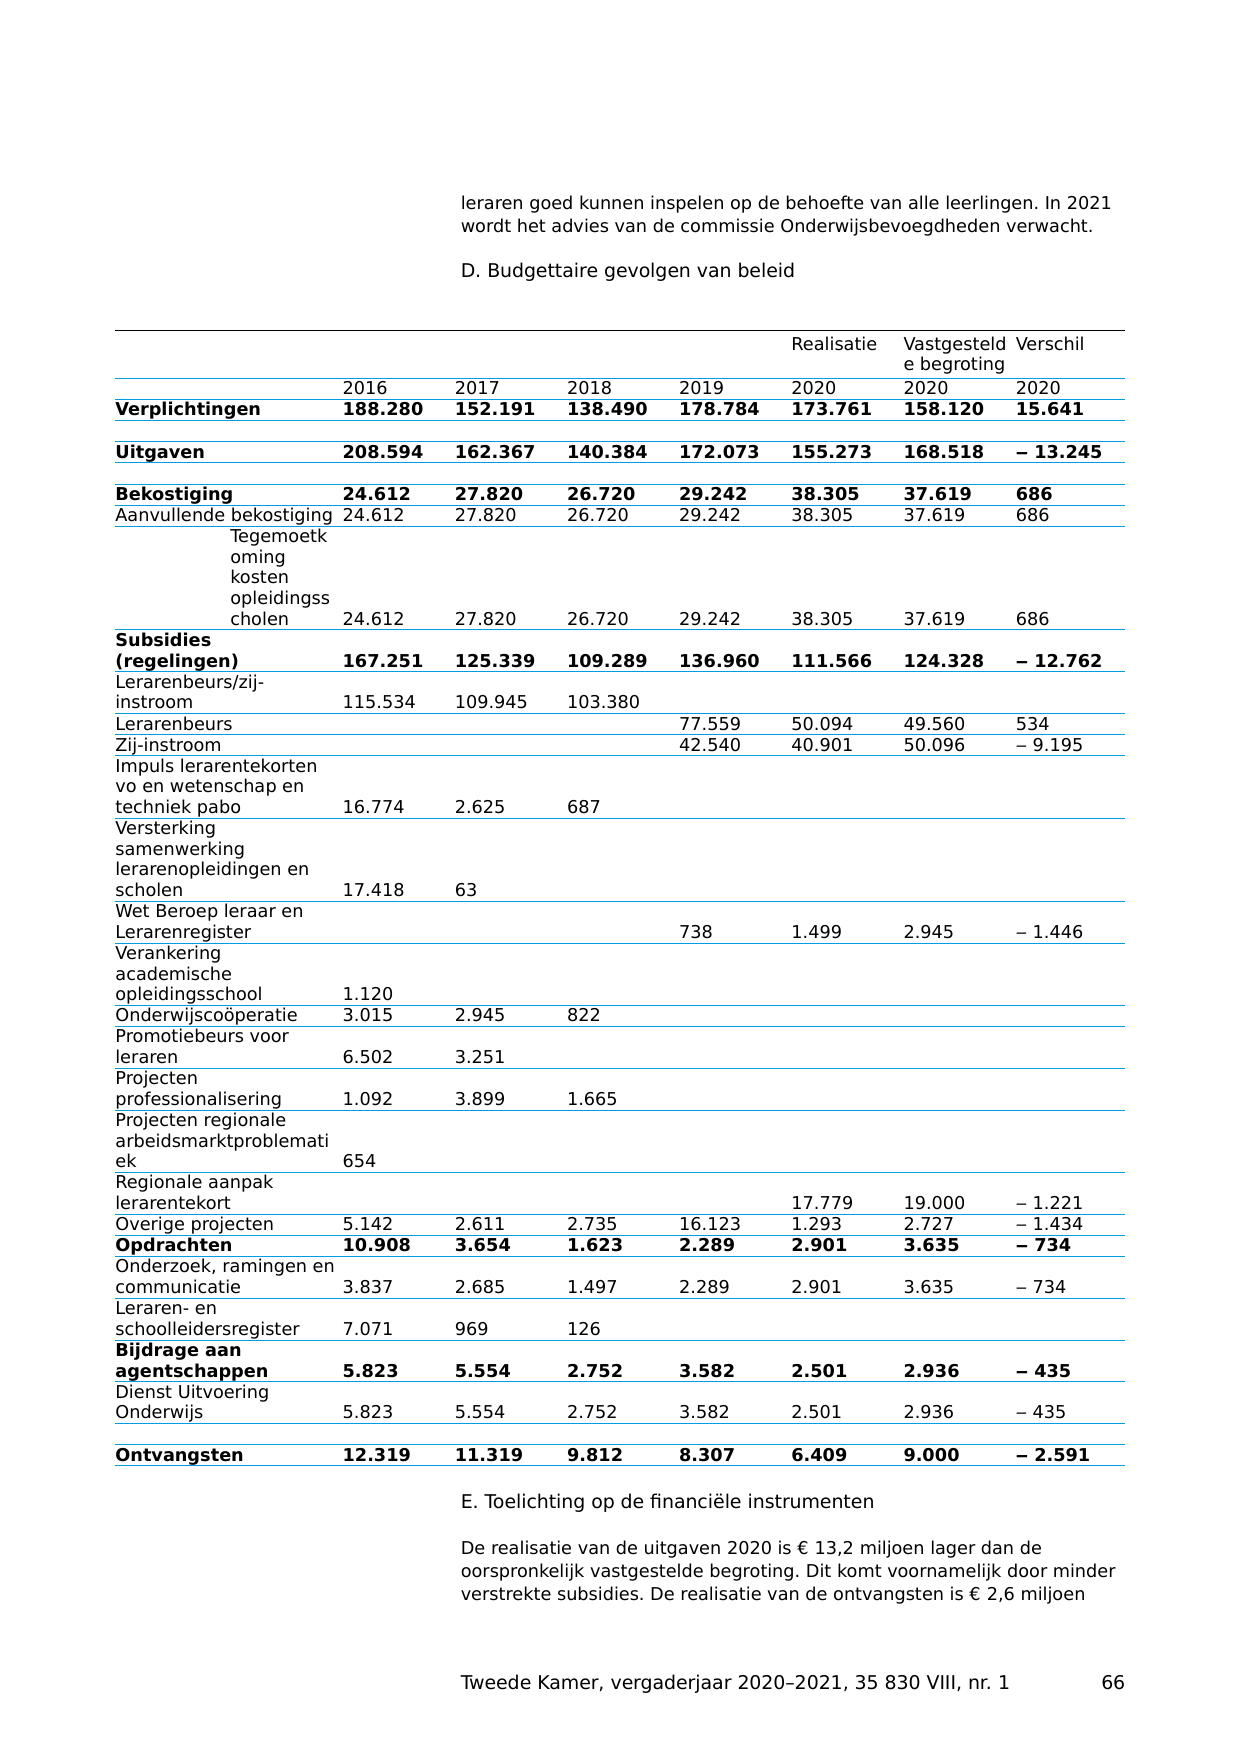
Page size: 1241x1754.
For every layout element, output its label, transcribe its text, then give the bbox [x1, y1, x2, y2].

table_cell 109.289 [564, 630, 676, 671]
table_cell [340, 1173, 452, 1214]
table_cell [227, 379, 339, 399]
table_cell [564, 902, 676, 942]
table_cell 138.490 [564, 400, 676, 420]
table_cell ‒ 734 [1013, 1257, 1125, 1298]
table_cell 1.499 [788, 902, 900, 942]
table_cell [452, 1424, 564, 1444]
table_cell 173.761 [788, 400, 900, 420]
table_cell 111.566 [788, 630, 900, 671]
table_cell [1013, 672, 1125, 713]
table_cell 1.497 [564, 1257, 676, 1298]
table_cell [1013, 944, 1125, 1005]
table_cell Tegemoetkoming kosten opleidingsscholen [227, 527, 339, 629]
table_cell Regionale aanpak lerarentekort [115, 1173, 339, 1214]
table_cell [676, 421, 788, 441]
table_cell [564, 944, 676, 1005]
table_cell 37.619 [900, 527, 1013, 629]
table_cell 6.409 [788, 1445, 900, 1465]
table_cell [564, 1173, 676, 1214]
table_cell Aanvullende bekostiging [115, 506, 339, 526]
table_cell ‒ 1.434 [1013, 1215, 1125, 1235]
table_cell 158.120 [900, 400, 1013, 420]
table_cell [452, 1173, 564, 1214]
text leraren goed kunnen inspelen op de behoefte van alle leerlingen. In 2021 wordt het advies van de commissie Onderwijsbevoegdheden verwacht. [461, 191, 1125, 237]
table_cell [452, 1111, 564, 1172]
table_cell 9.000 [900, 1445, 1013, 1465]
table_cell 5.554 [452, 1382, 564, 1423]
table_cell 27.820 [452, 506, 564, 526]
table_cell 109.945 [452, 672, 564, 713]
table_cell [788, 944, 900, 1005]
table_cell 1.665 [564, 1069, 676, 1109]
table_cell 29.242 [676, 506, 788, 526]
table_cell 37.619 [900, 506, 1013, 526]
table_cell 178.784 [676, 400, 788, 420]
table_cell 2017 [452, 379, 564, 399]
table_cell [788, 463, 900, 483]
table_cell [900, 1424, 1013, 1444]
table_cell ‒ 734 [1013, 1236, 1125, 1256]
table_cell [340, 735, 452, 755]
table_cell 17.779 [788, 1173, 900, 1214]
table_cell Bijdrage aan agentschappen [115, 1341, 339, 1381]
table_cell 16.123 [676, 1215, 788, 1235]
table_cell 2.289 [676, 1236, 788, 1256]
table_cell [676, 1111, 788, 1172]
table_cell 27.820 [452, 527, 564, 629]
table_cell Uitgaven [115, 442, 339, 462]
table_cell Zij-instroom [115, 735, 339, 755]
table_cell [564, 1111, 676, 1172]
table_cell 2.901 [788, 1257, 900, 1298]
table_cell 26.720 [564, 527, 676, 629]
table_cell 2018 [564, 379, 676, 399]
table_cell 969 [452, 1299, 564, 1339]
table_cell [676, 1173, 788, 1214]
table_cell Promotiebeurs voor leraren [115, 1027, 339, 1068]
table_cell 5.142 [340, 1215, 452, 1235]
table_cell [452, 944, 564, 1005]
table_cell 686 [1013, 506, 1125, 526]
table_cell [676, 1006, 788, 1026]
table_cell [115, 331, 227, 378]
table_cell [676, 331, 788, 378]
table_cell [564, 331, 676, 378]
table_cell 11.319 [452, 1445, 564, 1465]
table_cell [676, 756, 788, 818]
table_cell [788, 1027, 900, 1068]
table_cell [564, 1027, 676, 1068]
table_cell 103.380 [564, 672, 676, 713]
table_cell Versterking samenwerking lerarenopleidingen en scholen [115, 819, 339, 901]
table_cell 2020 [788, 379, 900, 399]
table_cell [676, 463, 788, 483]
title D. Budgettaire gevolgen van beleid [461, 259, 1125, 281]
table_cell 2.685 [452, 1257, 564, 1298]
table_cell [900, 756, 1013, 818]
table_cell [788, 1069, 900, 1109]
table_cell 152.191 [452, 400, 564, 420]
table_cell [1013, 756, 1125, 818]
table_cell 168.518 [900, 442, 1013, 462]
table_cell 2019 [676, 379, 788, 399]
table_cell 38.305 [788, 506, 900, 526]
table_cell Dienst Uitvoering Onderwijs [115, 1382, 339, 1423]
table_cell 2.727 [900, 1215, 1013, 1235]
table_cell [788, 1424, 900, 1444]
table_cell 2.289 [676, 1257, 788, 1298]
table_cell [1013, 1299, 1125, 1339]
table_cell Leraren- en schoolleidersregister [115, 1299, 339, 1339]
table_cell [676, 819, 788, 901]
table_cell [900, 944, 1013, 1005]
table_cell [676, 672, 788, 713]
table_cell 27.820 [452, 485, 564, 504]
table_cell 3.015 [340, 1006, 452, 1026]
table_cell [676, 944, 788, 1005]
table_cell 2020 [1013, 379, 1125, 399]
table_cell 3.635 [900, 1257, 1013, 1298]
table_cell [115, 379, 227, 399]
table_cell [452, 463, 564, 483]
table_cell [340, 331, 452, 378]
table_cell 3.582 [676, 1341, 788, 1381]
table_cell [1013, 1006, 1125, 1026]
table_cell [900, 1027, 1013, 1068]
table_cell 9.812 [564, 1445, 676, 1465]
table_cell 63 [452, 819, 564, 901]
table_cell [452, 735, 564, 755]
table_cell 1.092 [340, 1069, 452, 1109]
table_cell 162.367 [452, 442, 564, 462]
table_cell 1.623 [564, 1236, 676, 1256]
table_cell Bekostiging [115, 485, 339, 504]
table_cell [340, 1424, 452, 1444]
table_cell [788, 421, 900, 441]
table_cell [452, 331, 564, 378]
table_cell 16.774 [340, 756, 452, 818]
table_header Tabel 29 Budgettaire gevolgen van beleid van artikel 9 (bedragen x € 1.000) [115, 305, 1125, 330]
table_cell 29.242 [676, 527, 788, 629]
table_cell [1013, 1069, 1125, 1109]
table_cell ‒ 2.591 [1013, 1445, 1125, 1465]
table_cell 125.339 [452, 630, 564, 671]
table_cell [1013, 463, 1125, 483]
table_cell 188.280 [340, 400, 452, 420]
table_cell 12.319 [340, 1445, 452, 1465]
table_cell Onderwijscoöperatie [115, 1006, 339, 1026]
table_cell [564, 463, 676, 483]
table_cell Projecten regionale arbeidsmarktproblematiek [115, 1111, 339, 1172]
table_cell [900, 672, 1013, 713]
table_cell 2.752 [564, 1382, 676, 1423]
table_cell 8.307 [676, 1445, 788, 1465]
table_cell ‒ 13.245 [1013, 442, 1125, 462]
table_cell [788, 819, 900, 901]
table_cell 38.305 [788, 527, 900, 629]
table_cell 2.945 [452, 1006, 564, 1026]
table_cell [788, 1006, 900, 1026]
table_cell [452, 714, 564, 734]
table_cell Verankering academische opleidingsschool [115, 944, 339, 1005]
table_cell 686 [1013, 485, 1125, 504]
table_cell ‒ 435 [1013, 1382, 1125, 1423]
table_cell 208.594 [340, 442, 452, 462]
table_cell [340, 714, 452, 734]
table_cell 2.625 [452, 756, 564, 818]
table_cell ‒ 1.446 [1013, 902, 1125, 942]
table_cell [115, 527, 227, 629]
table_cell [340, 421, 452, 441]
table_cell [676, 1069, 788, 1109]
table_cell [676, 1027, 788, 1068]
table_cell 5.823 [340, 1341, 452, 1381]
table_cell 172.073 [676, 442, 788, 462]
table_cell [340, 902, 452, 942]
table_cell Vastgestelde begroting [900, 331, 1013, 378]
table_cell Projecten professionalisering [115, 1069, 339, 1109]
table_cell [900, 1069, 1013, 1109]
table_cell [676, 1424, 788, 1444]
table_cell 24.612 [340, 506, 452, 526]
table_cell 155.273 [788, 442, 900, 462]
table_cell [788, 672, 900, 713]
table_cell [788, 1111, 900, 1172]
table_cell 50.096 [900, 735, 1013, 755]
table_cell 822 [564, 1006, 676, 1026]
table_cell [452, 902, 564, 942]
table_cell 3.582 [676, 1382, 788, 1423]
table_cell Onderzoek, ramingen en communicatie [115, 1257, 339, 1298]
table_cell Opdrachten [115, 1236, 339, 1256]
table_cell [227, 421, 339, 441]
table_cell 2.752 [564, 1341, 676, 1381]
table_cell Lerarenbeurs [115, 714, 339, 734]
table_cell 2.735 [564, 1215, 676, 1235]
table_cell [900, 819, 1013, 901]
table_cell ‒ 1.221 [1013, 1173, 1125, 1214]
table_cell [227, 1424, 339, 1444]
table_cell [1013, 1027, 1125, 1068]
table_cell [227, 331, 339, 378]
table_cell 115.534 [340, 672, 452, 713]
table_cell 687 [564, 756, 676, 818]
table_cell 6.502 [340, 1027, 452, 1068]
table_cell [564, 819, 676, 901]
table_cell ‒ 9.195 [1013, 735, 1125, 755]
table_cell 49.560 [900, 714, 1013, 734]
table_cell [1013, 421, 1125, 441]
table_cell 15.641 [1013, 400, 1125, 420]
table_cell 5.554 [452, 1341, 564, 1381]
table_cell 26.720 [564, 506, 676, 526]
table_cell 167.251 [340, 630, 452, 671]
table_cell 3.654 [452, 1236, 564, 1256]
table_cell Impuls lerarentekorten vo en wetenschap en techniek pabo [115, 756, 339, 818]
table_cell [900, 1111, 1013, 1172]
table_cell [340, 463, 452, 483]
table_cell [564, 714, 676, 734]
title E. Toelichting op de financiële instrumenten [461, 1491, 1125, 1513]
table_cell [900, 1006, 1013, 1026]
table_cell [676, 1299, 788, 1339]
table_cell 50.094 [788, 714, 900, 734]
table_cell [227, 463, 339, 483]
table_cell [1013, 1424, 1125, 1444]
table_cell 1.293 [788, 1215, 900, 1235]
table_cell 140.384 [564, 442, 676, 462]
table_cell 126 [564, 1299, 676, 1339]
table_cell 654 [340, 1111, 452, 1172]
table_cell Verplichtingen [115, 400, 339, 420]
table_cell Realisatie [788, 331, 900, 378]
table_cell 738 [676, 902, 788, 942]
table_cell 3.899 [452, 1069, 564, 1109]
table_cell 38.305 [788, 485, 900, 504]
text De realisatie van de uitgaven 2020 is € 13,2 miljoen lager dan de oorspronkelijk vastgestelde begroting. Dit komt voornamelijk door minder verstrekte subsidies. De realisatie van de ontvangsten is € 2,6 miljoen [461, 1536, 1125, 1605]
table_cell 1.120 [340, 944, 452, 1005]
table_cell [788, 1299, 900, 1339]
table_cell Ontvangsten [115, 1445, 339, 1465]
table_cell 17.418 [340, 819, 452, 901]
table_cell Lerarenbeurs/zij-instroom [115, 672, 339, 713]
table_cell Verschil [1013, 331, 1125, 378]
table_cell 10.908 [340, 1236, 452, 1256]
table_cell Subsidies (regelingen) [115, 630, 339, 671]
table_cell 2020 [900, 379, 1013, 399]
table_cell 29.242 [676, 485, 788, 504]
table_cell [788, 756, 900, 818]
table_cell [115, 463, 227, 483]
table_cell 2.936 [900, 1382, 1013, 1423]
table_cell [564, 735, 676, 755]
table_cell 2.501 [788, 1341, 900, 1381]
table_cell 77.559 [676, 714, 788, 734]
table_cell [900, 463, 1013, 483]
table_cell [1013, 1111, 1125, 1172]
table_cell [900, 421, 1013, 441]
table_cell 42.540 [676, 735, 788, 755]
table_cell 24.612 [340, 485, 452, 504]
table_cell 7.071 [340, 1299, 452, 1339]
table_cell [564, 1424, 676, 1444]
table_cell 136.960 [676, 630, 788, 671]
table_cell 3.251 [452, 1027, 564, 1068]
table_cell 686 [1013, 527, 1125, 629]
table_cell 2.901 [788, 1236, 900, 1256]
table_cell 3.635 [900, 1236, 1013, 1256]
table_cell 24.612 [340, 527, 452, 629]
table_cell ‒ 435 [1013, 1341, 1125, 1381]
table_cell 2.611 [452, 1215, 564, 1235]
table_cell [115, 1424, 227, 1444]
table_cell [452, 421, 564, 441]
table_cell ‒ 12.762 [1013, 630, 1125, 671]
table_cell 3.837 [340, 1257, 452, 1298]
table_cell Overige projecten [115, 1215, 339, 1235]
table_cell 124.328 [900, 630, 1013, 671]
table_cell [564, 421, 676, 441]
table_cell 40.901 [788, 735, 900, 755]
table_cell [1013, 819, 1125, 901]
table_cell 37.619 [900, 485, 1013, 504]
table_cell 534 [1013, 714, 1125, 734]
table_cell 26.720 [564, 485, 676, 504]
table_cell [115, 421, 227, 441]
table_cell 2.501 [788, 1382, 900, 1423]
table_cell 19.000 [900, 1173, 1013, 1214]
table_cell 5.823 [340, 1382, 452, 1423]
table_cell 2016 [340, 379, 452, 399]
table_cell [900, 1299, 1013, 1339]
table_cell 2.945 [900, 902, 1013, 942]
table_cell 2.936 [900, 1341, 1013, 1381]
table_cell Wet Beroep leraar en Lerarenregister [115, 902, 339, 942]
